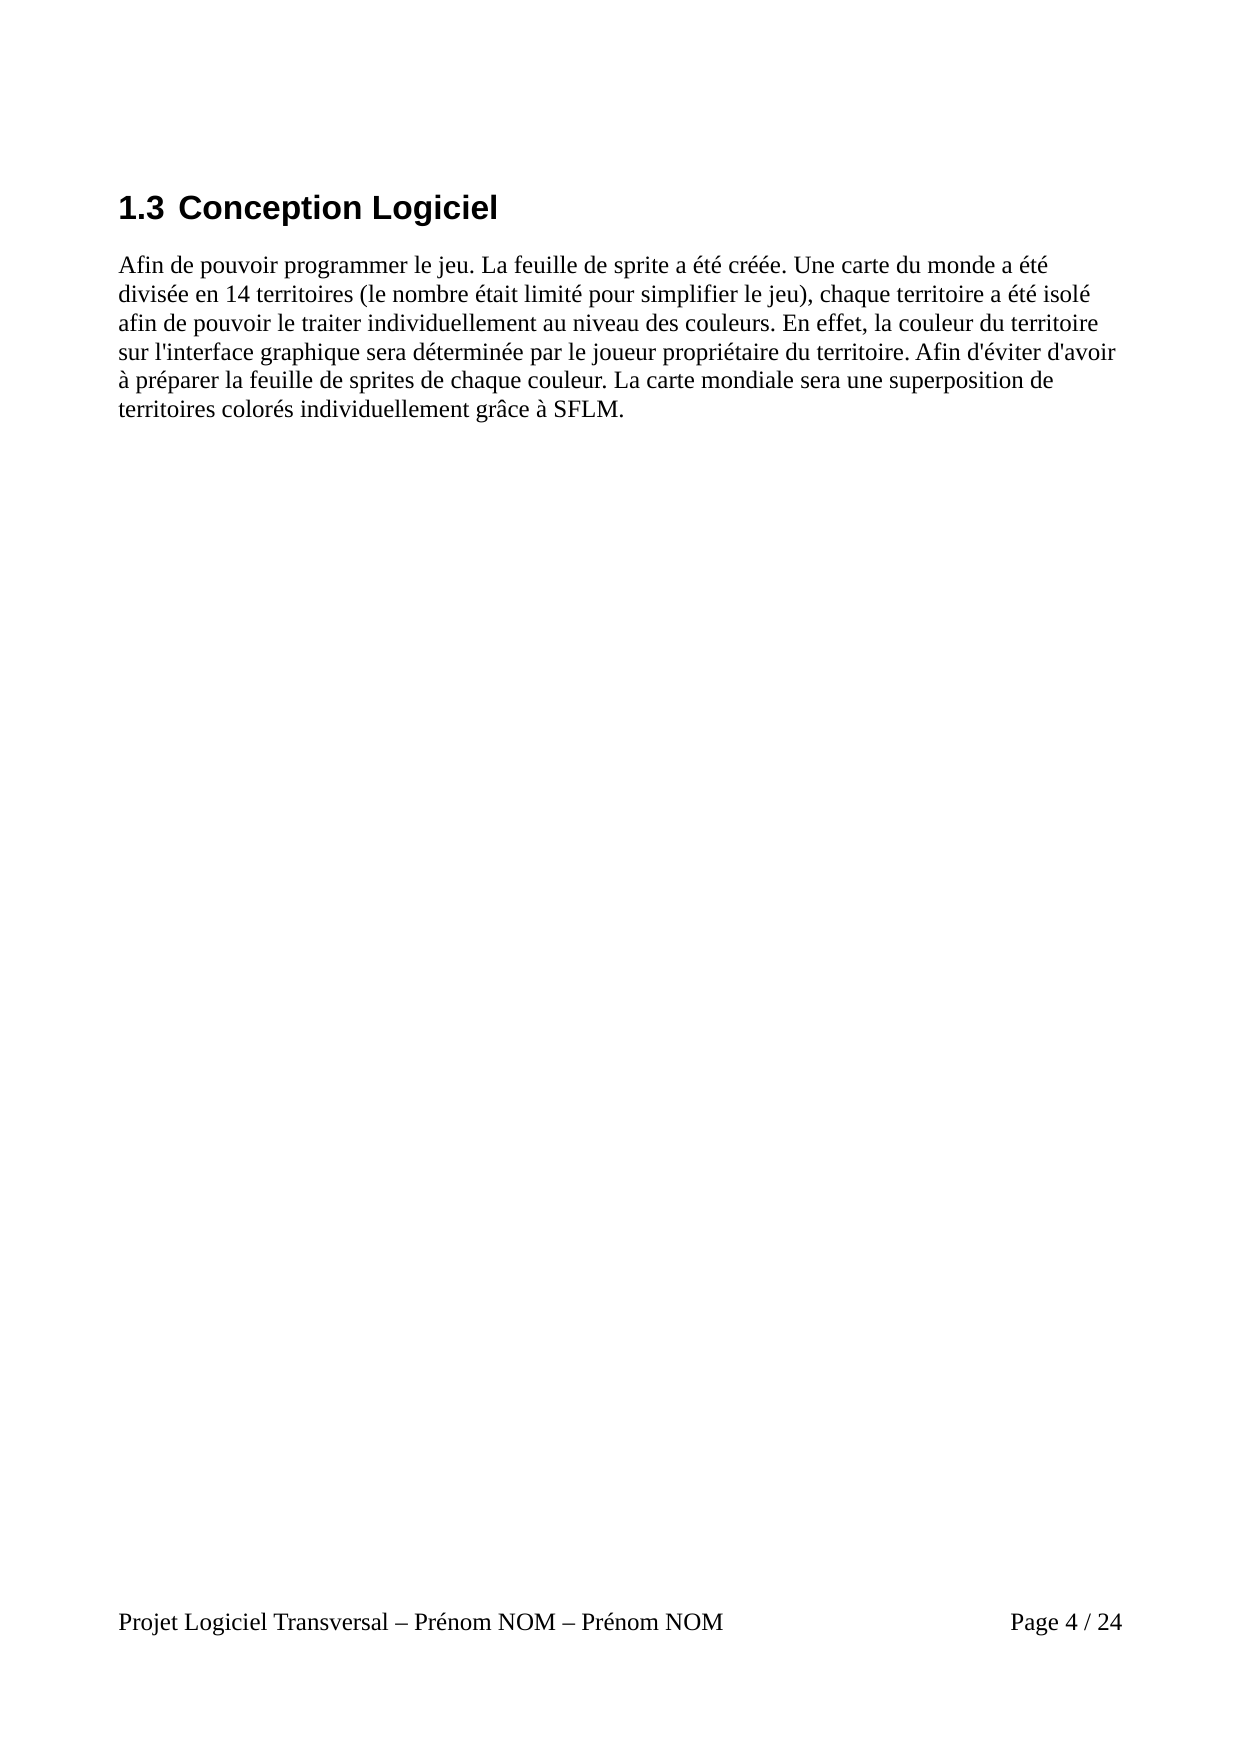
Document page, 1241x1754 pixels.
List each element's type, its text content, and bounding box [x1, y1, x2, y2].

text Afin de pouvoir programmer le jeu. La feuille de sprite a été créée. Une carte du monde a été divisée en 14 territoires (le nombre était limité pour simplifier le jeu), chaque territoire a été isolé afin de pouvoir le traiter individuellement au niveau des couleurs. En effet, la couleur du territoire sur l'interface graphique sera déterminée par le joueur propriétaire du territoire. Afin d'éviter d'avoir à préparer la feuille de sprites de chaque couleur. La carte mondiale sera une superposition de territoires colorés individuellement grâce à SFLM. [118, 251, 1122, 423]
subtitle Conception Logiciel [118, 188, 1122, 227]
